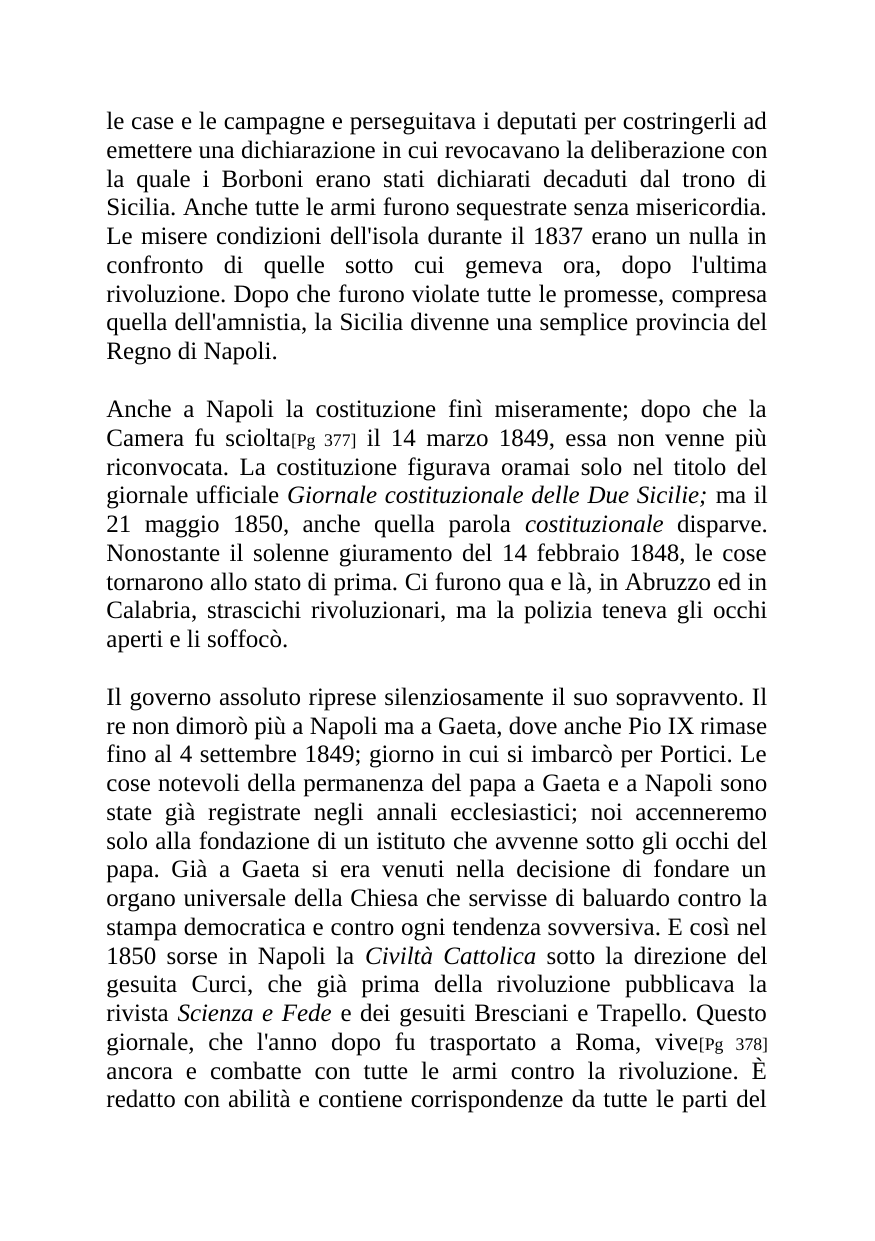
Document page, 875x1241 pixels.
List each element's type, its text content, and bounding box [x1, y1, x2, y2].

text Il governo assoluto riprese silenziosamente il suo sopravvento. Il re non dimorò più a Napoli ma a Gaeta, dove anche Pio IX rimase fino al 4 settembre 1849; giorno in cui si imbarcò per Portici. Le cose notevoli della permanenza del papa a Gaeta e a Napoli sono state già registrate negli annali ecclesiastici; noi accenneremo solo alla fondazione di un istituto che avvenne sotto gli occhi del papa. Già a Gaeta si era venuti nella decisione di fondare un organo universale della Chiesa che servisse di baluardo contro la stampa democratica e contro ogni tendenza sovversiva. E così nel 1850 sorse in Napoli la Civiltà Cattolica sotto la direzione del gesuita Curci, che già prima della rivoluzione pubblicava la rivista Scienza e Fede e dei gesuiti Bresciani e Trapello. Questo giornale, che l'anno dopo fu trasportato a Roma, vive[Pg 378] ancora e combatte con tutte le armi contro la rivoluzione. È redatto con abilità e contiene corrispondenze da tutte le parti del [106, 682, 768, 1113]
text Anche a Napoli la costituzione finì miseramente; dopo che la Camera fu sciolta[Pg 377] il 14 marzo 1849, essa non venne più riconvocata. La costituzione figurava oramai solo nel titolo del giornale ufficiale Giornale costituzionale delle Due Sicilie; ma il 21 maggio 1850, anche quella parola costituzionale disparve. Nonostante il solenne giuramento del 14 febbraio 1848, le cose tornarono allo stato di prima. Ci furono qua e là, in Abruzzo ed in Calabria, strascichi rivoluzionari, ma la polizia teneva gli occhi aperti e li soffocò. [106, 394, 768, 653]
text le case e le campagne e perseguitava i deputati per costringerli ad emettere una dichiarazione in cui revocavano la deliberazione con la quale i Borboni erano stati dichiarati decaduti dal trono di Sicilia. Anche tutte le armi furono sequestrate senza misericordia. Le misere condizioni dell'isola durante il 1837 erano un nulla in confronto di quelle sotto cui gemeva ora, dopo l'ultima rivoluzione. Dopo che furono violate tutte le promesse, compresa quella dell'amnistia, la Sicilia divenne una semplice provincia del Regno di Napoli. [106, 106, 768, 365]
